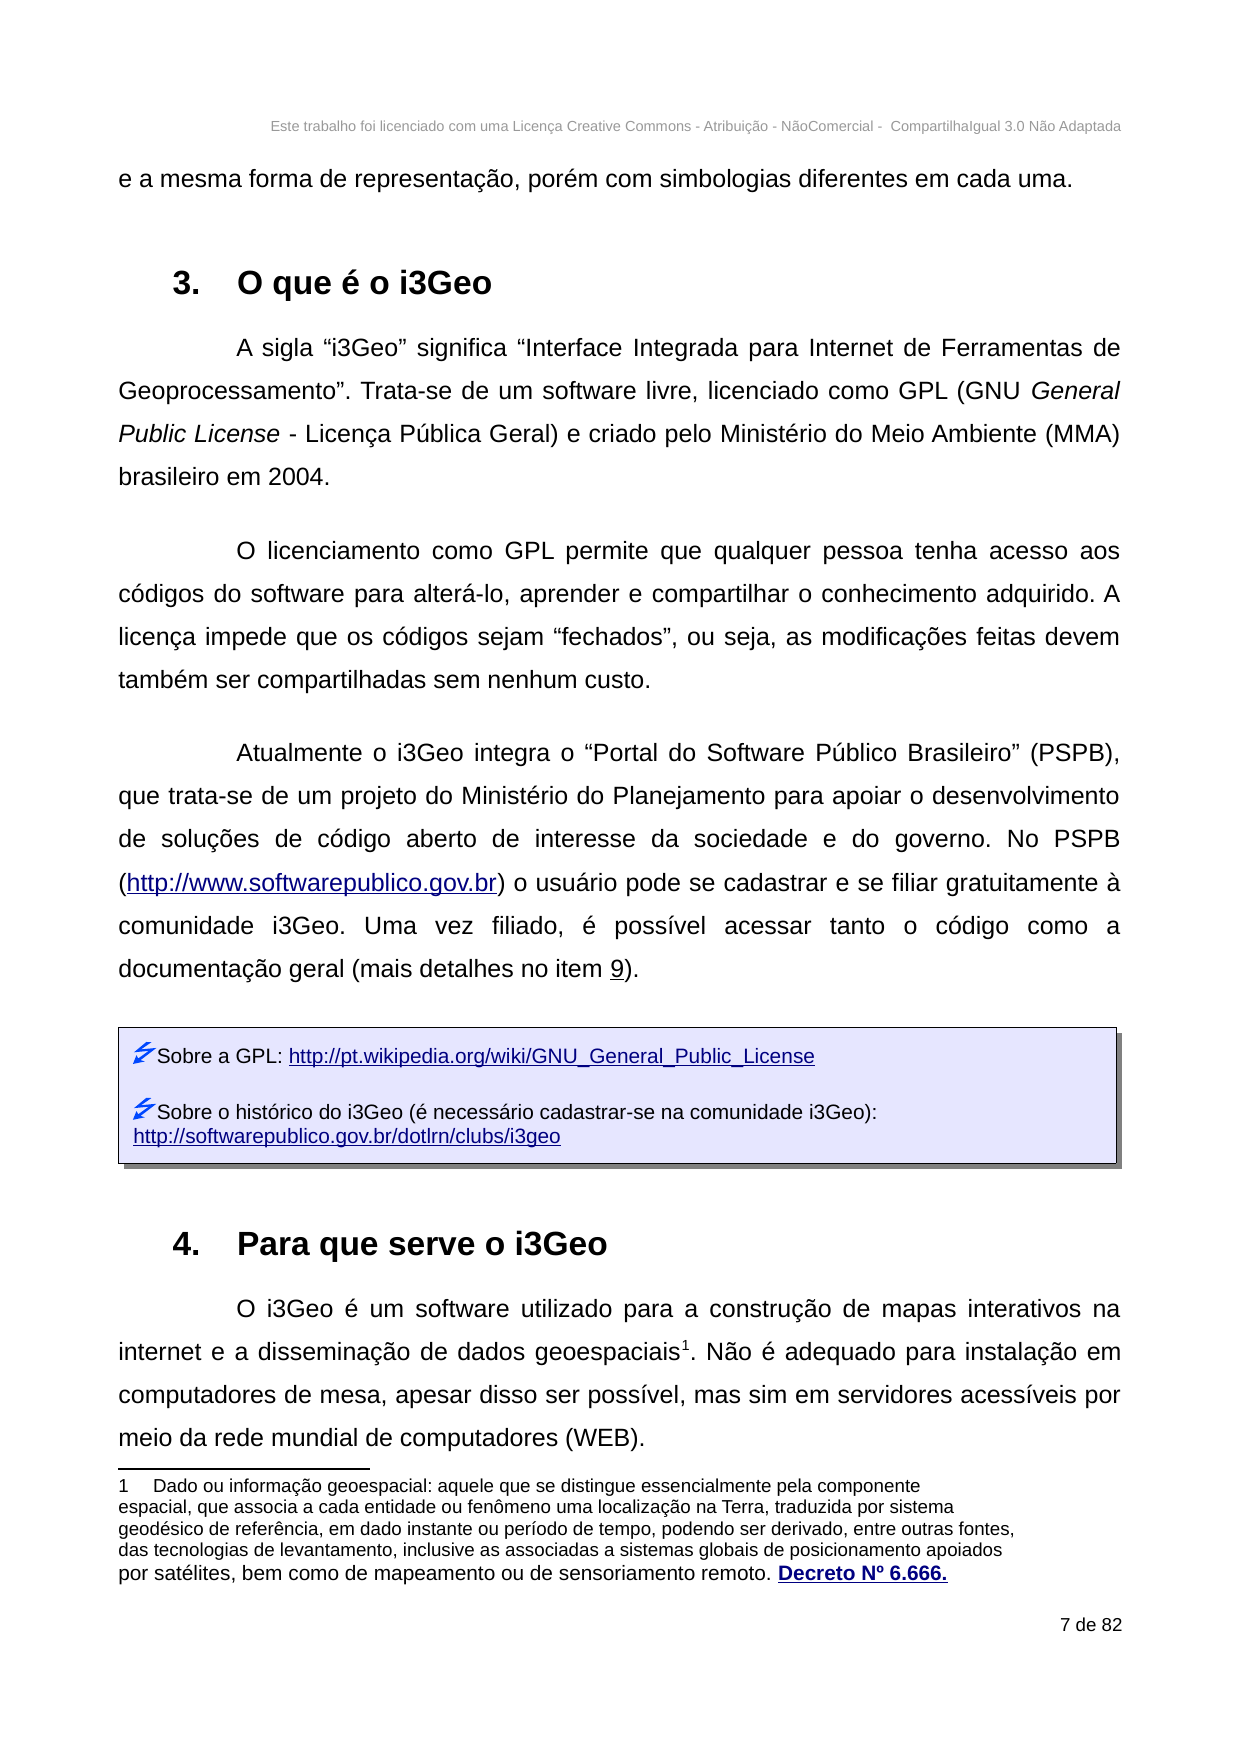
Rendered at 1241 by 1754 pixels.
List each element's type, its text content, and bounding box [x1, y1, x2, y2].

text Sobre o histórico do i3Geo (é necessário cadastrar-se na comunidade i3Geo): http://softwarepublico.gov.br/dotlrn/clubs/i3geo [119, 1083, 1116, 1163]
text Atualmente o i3Geo integra o “Portal do Software Público Brasileiro” (PSPB), que trata-se de um projeto do Ministério do Planejamento para apoiar o desenvolvimento de soluções de código aberto de interesse da sociedade e do governo. No PSPB (http://www.softwarepublico.gov.br) o usuário pode se cadastrar e se filiar gratuitamente à comunidade i3Geo. Uma vez filiado, é possível acessar tanto o código como a documentação geral (mais detalhes no item 9). [118, 738, 1122, 983]
text espacial, que associa a cada entidade ou fenômeno uma localização na Terra, traduzida por sistema [118, 1496, 1122, 1518]
text O licenciamento como GPL permite que qualquer pessoa tenha acesso aos códigos do software para alterá-lo, aprender e compartilhar o conhecimento adquirido. A licença impede que os códigos sejam “fechados”, ou seja, as modificações feitas devem também ser compartilhadas sem nenhum custo. [118, 536, 1122, 694]
text e a mesma forma de representação, porém com simbologias diferentes em cada uma. [118, 164, 1122, 193]
text Dado ou informação geoespacial: aquele que se distingue essencialmente pela componente [118, 1474, 1122, 1496]
text A sigla “i3Geo” significa “Interface Integrada para Internet de Ferramentas de Geoprocessamento”. Trata-se de um software livre, licenciado como GPL (GNU General Public License - Licença Pública Geral) e criado pelo Ministério do Meio Ambiente (MMA) brasileiro em 2004. [118, 333, 1122, 491]
text por satélites, bem como de mapeamento ou de sensoriamento remoto. Decreto Nº 6.666. [118, 1561, 1122, 1585]
text geodésico de referência, em dado instante ou período de tempo, podendo ser derivado, entre outras fontes, [118, 1518, 1122, 1539]
subtitle Para que serve o i3Geo [163, 1223, 1077, 1262]
text Sobre a GPL: http://pt.wikipedia.org/wiki/GNU_General_Public_License [119, 1028, 1116, 1068]
subtitle O que é o i3Geo [163, 263, 1077, 301]
text das tecnologias de levantamento, inclusive as associadas a sistemas globais de posicionamento apoiados [118, 1539, 1122, 1561]
text O i3Geo é um software utilizado para a construção de mapas interativos na internet e a disseminação de dados geoespaciais. Não é adequado para instalação em computadores de mesa, apesar disso ser possível, mas sim em servidores acessíveis por meio da rede mundial de computadores (WEB). [118, 1294, 1122, 1452]
